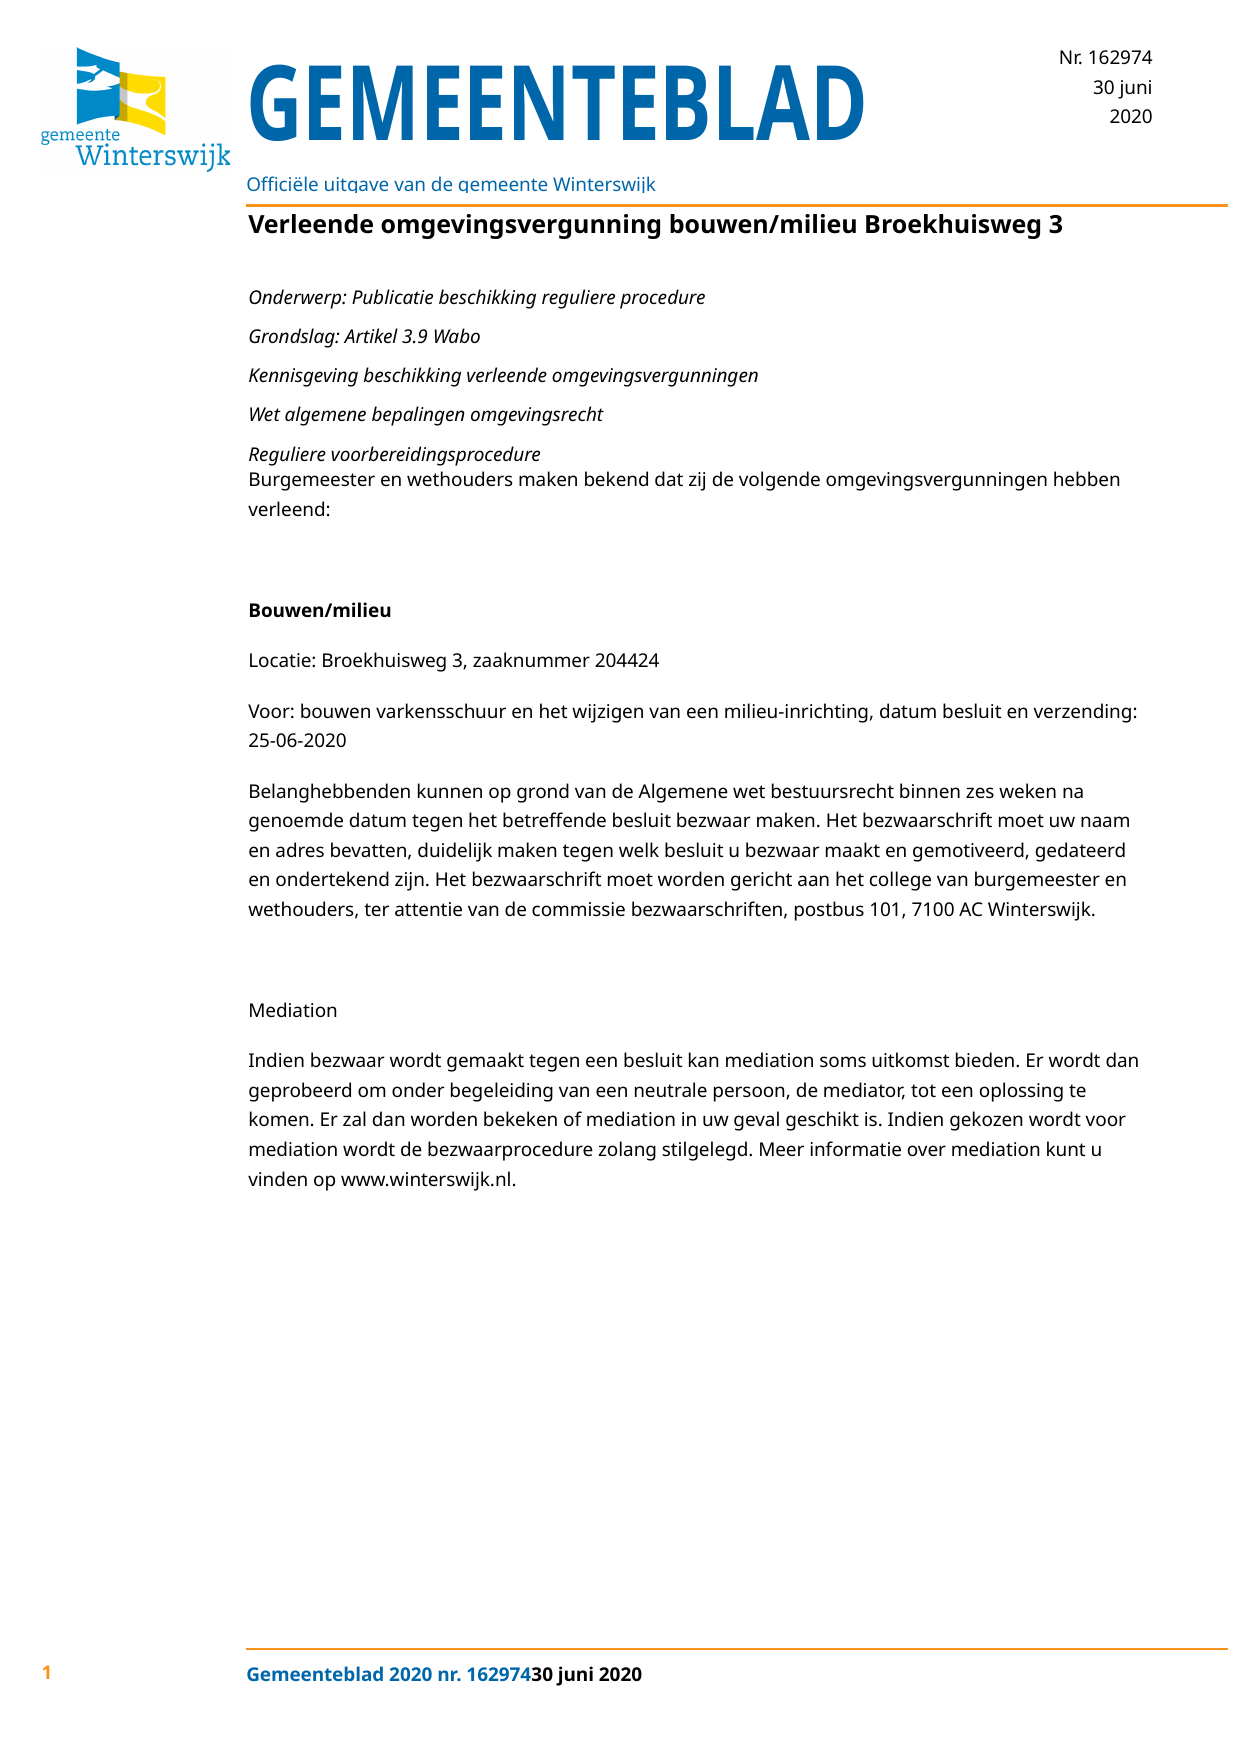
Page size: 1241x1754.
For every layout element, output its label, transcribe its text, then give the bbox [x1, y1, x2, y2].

text Voor: bouwen varkensschuur en het wijzigen van een milieu-inrichting, datum besluit en verzending: 25-06-2020 [248, 698, 1152, 753]
text Locatie: Broekhuisweg 3, zaaknummer 204424 [248, 647, 1152, 673]
picture [41, 47, 231, 172]
text Onderwerp: Publicatie beschikking reguliere procedure [248, 284, 1152, 309]
text Kennisgeving beschikking verleende omgevingsvergunningen [248, 362, 1152, 388]
text Mediation [248, 997, 1152, 1023]
text Burgemeester en wethouders maken bekend dat zij de volgende omgevingsvergunningen hebben verleend: [248, 467, 1152, 522]
text Grondslag: Artikel 3.9 Wabo [248, 323, 1152, 349]
text Reguliere voorbereidingsprocedure [248, 441, 1152, 467]
text Indien bezwaar wordt gemaakt tegen een besluit kan mediation soms uitkomst bieden. Er wordt dan geprobeerd om onder begeleiding van een neutrale persoon, de mediator, tot een oplossing te komen. Er zal dan worden bekeken of mediation in uw geval geschikt is. Indien gekozen wordt voor mediation wordt de bezwaarprocedure zolang stilgelegd. Meer informatie over mediation kunt u vinden op www.winterswijk.nl. [248, 1047, 1152, 1192]
text Verleende omgevingsvergunning bouwen/milieu Broekhuisweg 3 [248, 207, 1152, 241]
text Belanghebbenden kunnen op grond van de Algemene wet bestuursrecht binnen zes weken na genoemde datum tegen het betreffende besluit bezwaar maken. Het bezwaarschrift moet uw naam en adres bevatten, duidelijk maken tegen welk besluit u bezwaar maakt en gemotiveerd, gedateerd en ondertekend zijn. Het bezwaarschrift moet worden gericht aan het college van burgemeester en wethouders, ter attentie van de commissie bezwaarschriften, postbus 101, 7100 AC Winterswijk. [248, 778, 1152, 922]
picture [225, 153, 231, 162]
text Bouwen/milieu [248, 597, 1152, 623]
text Wet algemene bepalingen omgevingsrecht [248, 402, 1152, 427]
